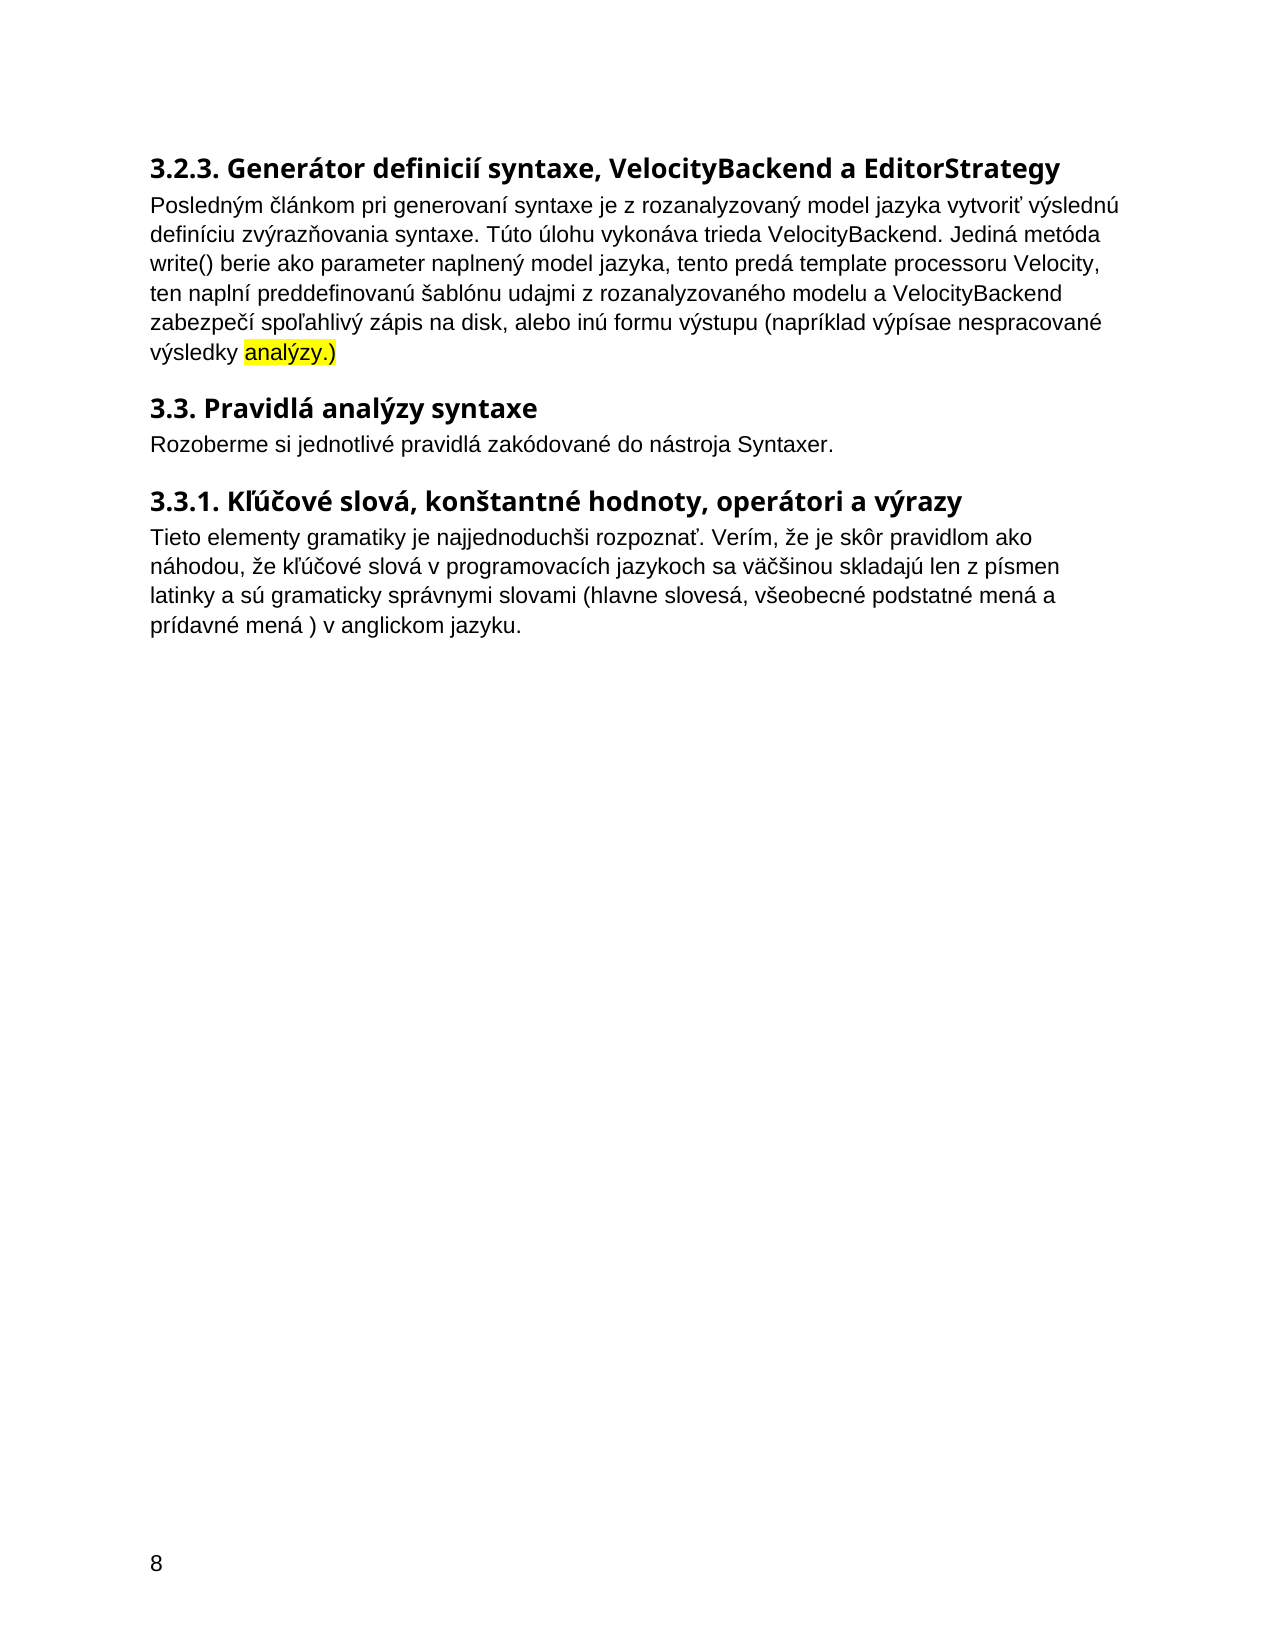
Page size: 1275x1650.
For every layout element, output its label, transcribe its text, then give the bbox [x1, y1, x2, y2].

subtitle 3.2.3. Generátor definicií syntaxe, VelocityBackend a EditorStrategy [150, 150, 1125, 187]
subtitle 3.3.1. Kľúčové slová, konštantné hodnoty, operátori a výrazy [150, 482, 1125, 519]
text Rozoberme si jednotlivé pravidlá zakódované do nástroja Syntaxer. [150, 432, 1125, 457]
subtitle 3.3. Pravidlá analýzy syntaxe [150, 389, 1125, 426]
text Posledným článkom pri generovaní syntaxe je z rozanalyzovaný model jazyka vytvoriť výslednú definíciu zvýrazňovania syntaxe. Túto úlohu vykonáva trieda VelocityBackend. Jediná metóda write() berie ako parameter naplnený model jazyka, tento predá template processoru Velocity, ten naplní preddefinovanú šablónu udajmi z rozanalyzovaného modelu a VelocityBackend zabezpečí spoľahlivý zápis na disk, alebo inú formu výstupu (napríklad výpísae nespracované výsledky analýzy.) [150, 192, 1125, 365]
text Tieto elementy gramatiky je najjednoduchši rozpoznať. Verím, že je skôr pravidlom ako náhodou, že kľúčové slová v programovacích jazykoch sa väčšinou skladajú len z písmen latinky a sú gramaticky správnymi slovami (hlavne slovesá, všeobecné podstatné mená a prídavné mená ) v anglickom jazyku. [150, 524, 1125, 638]
